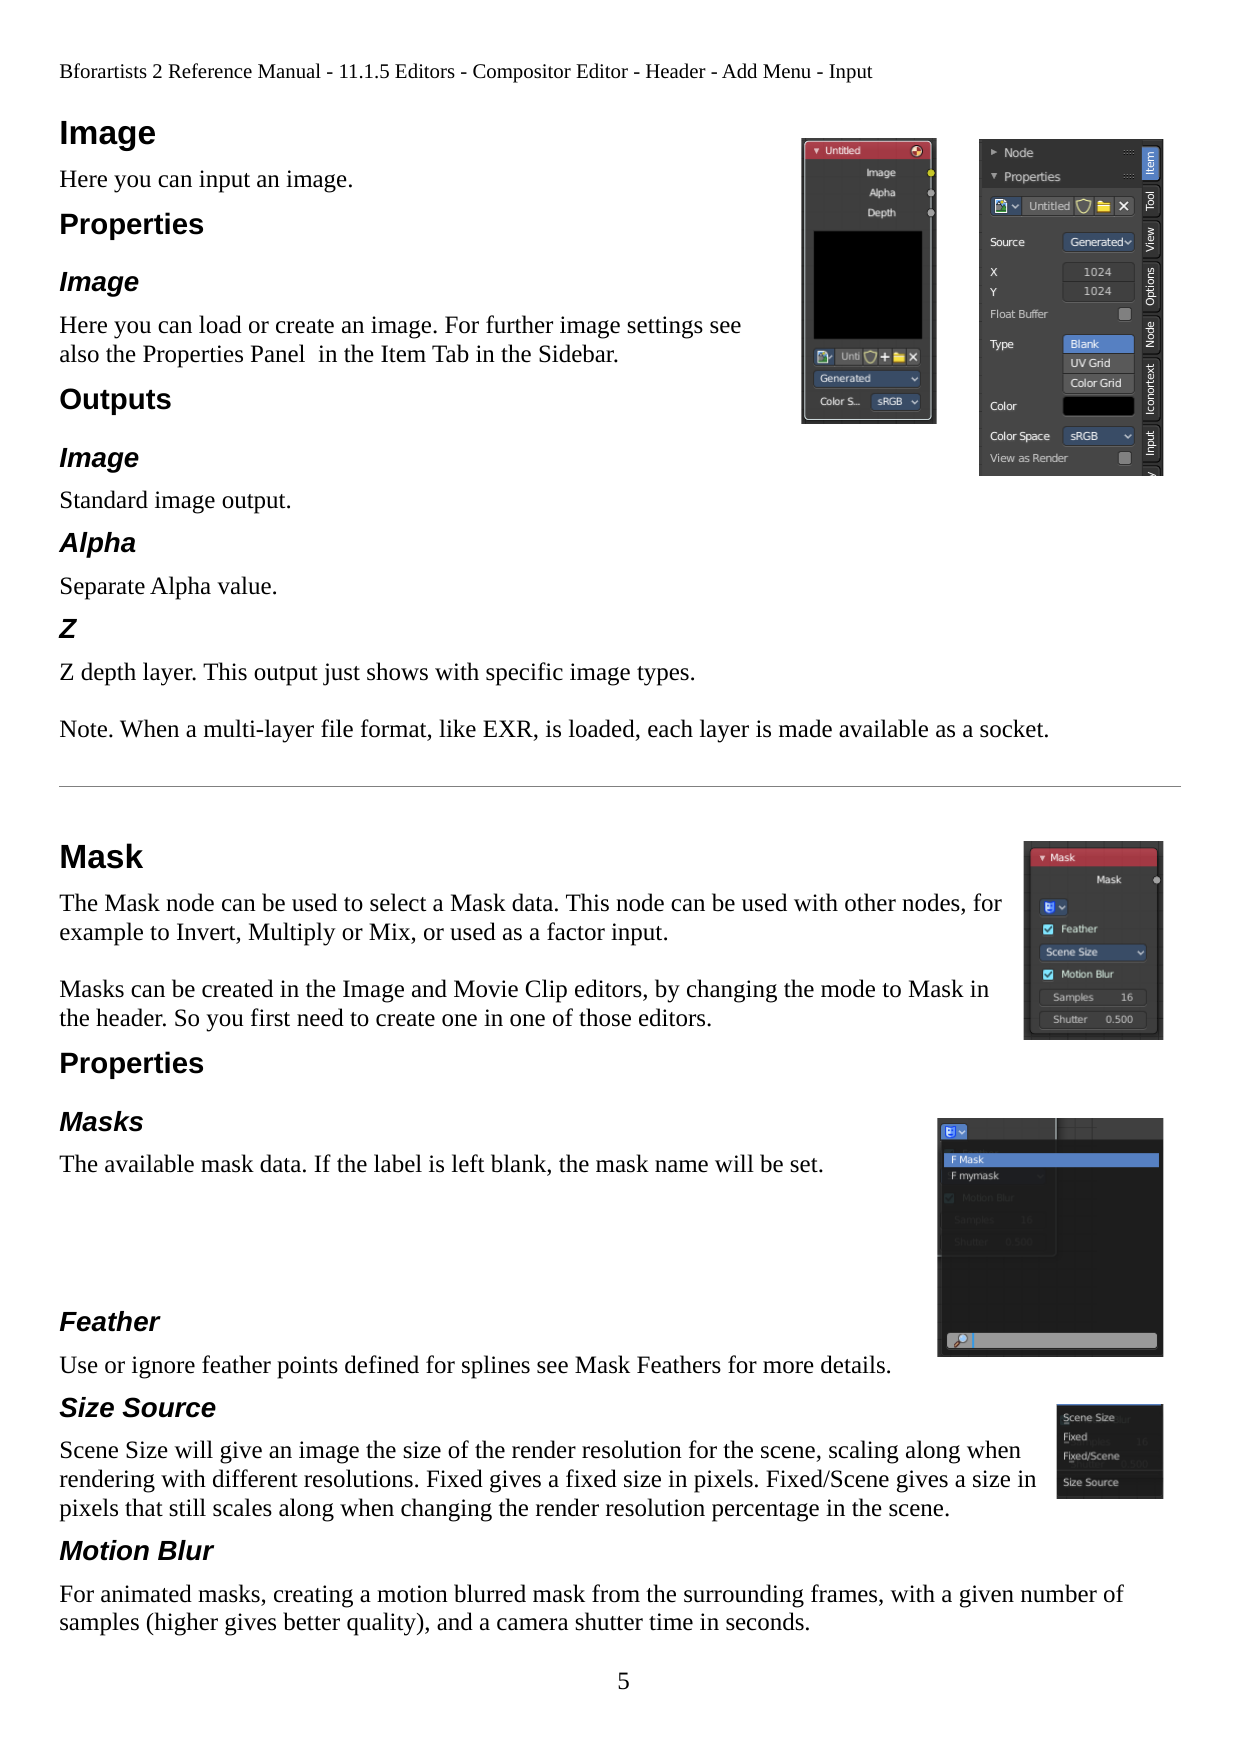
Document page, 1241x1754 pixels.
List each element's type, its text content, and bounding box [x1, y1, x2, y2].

text [937, 164, 979, 192]
subtitle Image [59, 113, 1181, 151]
subtitle Masks [59, 1105, 1181, 1137]
subtitle [937, 266, 979, 298]
subtitle [1164, 1306, 1181, 1337]
text Use or ignore feather points defined for splines see Mask Feathers for more details. [59, 1350, 1181, 1379]
text Z depth layer. This output just shows with specific image types. [59, 657, 1181, 685]
subtitle [1164, 266, 1181, 298]
subtitle Mask [59, 837, 1181, 875]
subtitle Feather [59, 1306, 937, 1337]
subtitle [1164, 441, 1181, 473]
picture [937, 1118, 1164, 1357]
picture [801, 138, 937, 424]
text Here you can load or create an image. For further image settings see also the Properties Panel in the Item Tab in the Sidebar. [59, 310, 801, 368]
subtitle Image [59, 266, 801, 298]
subtitle Properties [59, 207, 801, 241]
text Scene Size will give an image the size of the render resolution for the scene, scaling along when rendering with different resolutions. Fixed gives a fixed size in pixels. Fixed/Scene gives a size in pixels that still scales along when changing the render resolution percentage in the scene. [59, 1436, 1181, 1522]
text The available mask data. If the label is left blank, the mask name will be set. [59, 1149, 937, 1178]
subtitle Image [59, 441, 979, 473]
picture [1023, 841, 1164, 1040]
subtitle Alpha [59, 527, 1181, 558]
subtitle [1164, 207, 1181, 241]
picture [1056, 1404, 1164, 1499]
subtitle [937, 382, 979, 416]
text For animated masks, creating a motion blurred mask from the surrounding frames, with a given number of samples (higher gives better quality), and a camera shutter time in seconds. [59, 1579, 1181, 1636]
text Masks can be created in the Image and Movie Clip editors, by changing the mode to Mask in the header. So you first need to create one in one of those editors. [59, 974, 1023, 1032]
text Separate Alpha value. [59, 571, 1181, 600]
picture [979, 139, 1164, 476]
subtitle Motion Blur [59, 1534, 1181, 1566]
subtitle Outputs [59, 382, 801, 416]
text Standard image output. [59, 485, 1181, 514]
subtitle [937, 207, 979, 241]
subtitle [1164, 382, 1181, 416]
subtitle Size Source [59, 1391, 1181, 1423]
text Here you can input an image. [59, 164, 801, 192]
text The Mask node can be used to select a Mask data. This node can be used with other nodes, for example to Invert, Multiply or Mix, or used as a factor input. [59, 888, 1023, 945]
text Note. When a multi-layer file format, like EXR, is loaded, each layer is made available as a socket. [59, 714, 1181, 743]
subtitle Z [59, 612, 1181, 644]
subtitle Properties [59, 1046, 1181, 1080]
